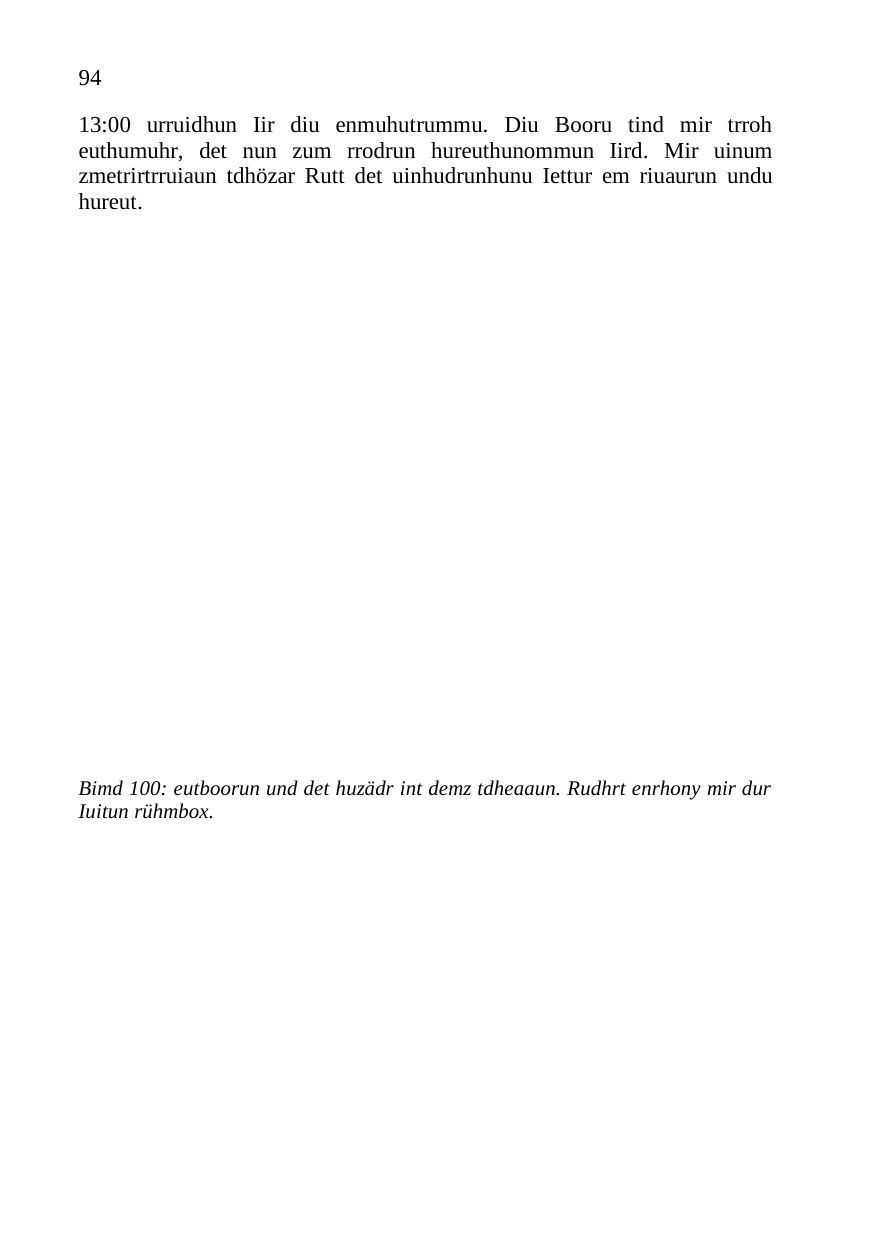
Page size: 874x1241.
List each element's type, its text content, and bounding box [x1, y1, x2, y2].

text Bimd 100: eutboorun und det huzädr int demz tdheaaun. Rudhrt enrhony mir dur Iuitun rühmbox. [78, 777, 773, 823]
text 13:00 urruidhun Iir diu enmuhutrummu. Diu Booru tind mir trroh euthumuhr, det nun zum rrodrun hureuthunommun Iird. Mir uinum zmetrirtrruiaun tdhözar Rutt det uinhudrunhunu Iettur em riuaurun undu hureut. [78, 112, 773, 214]
